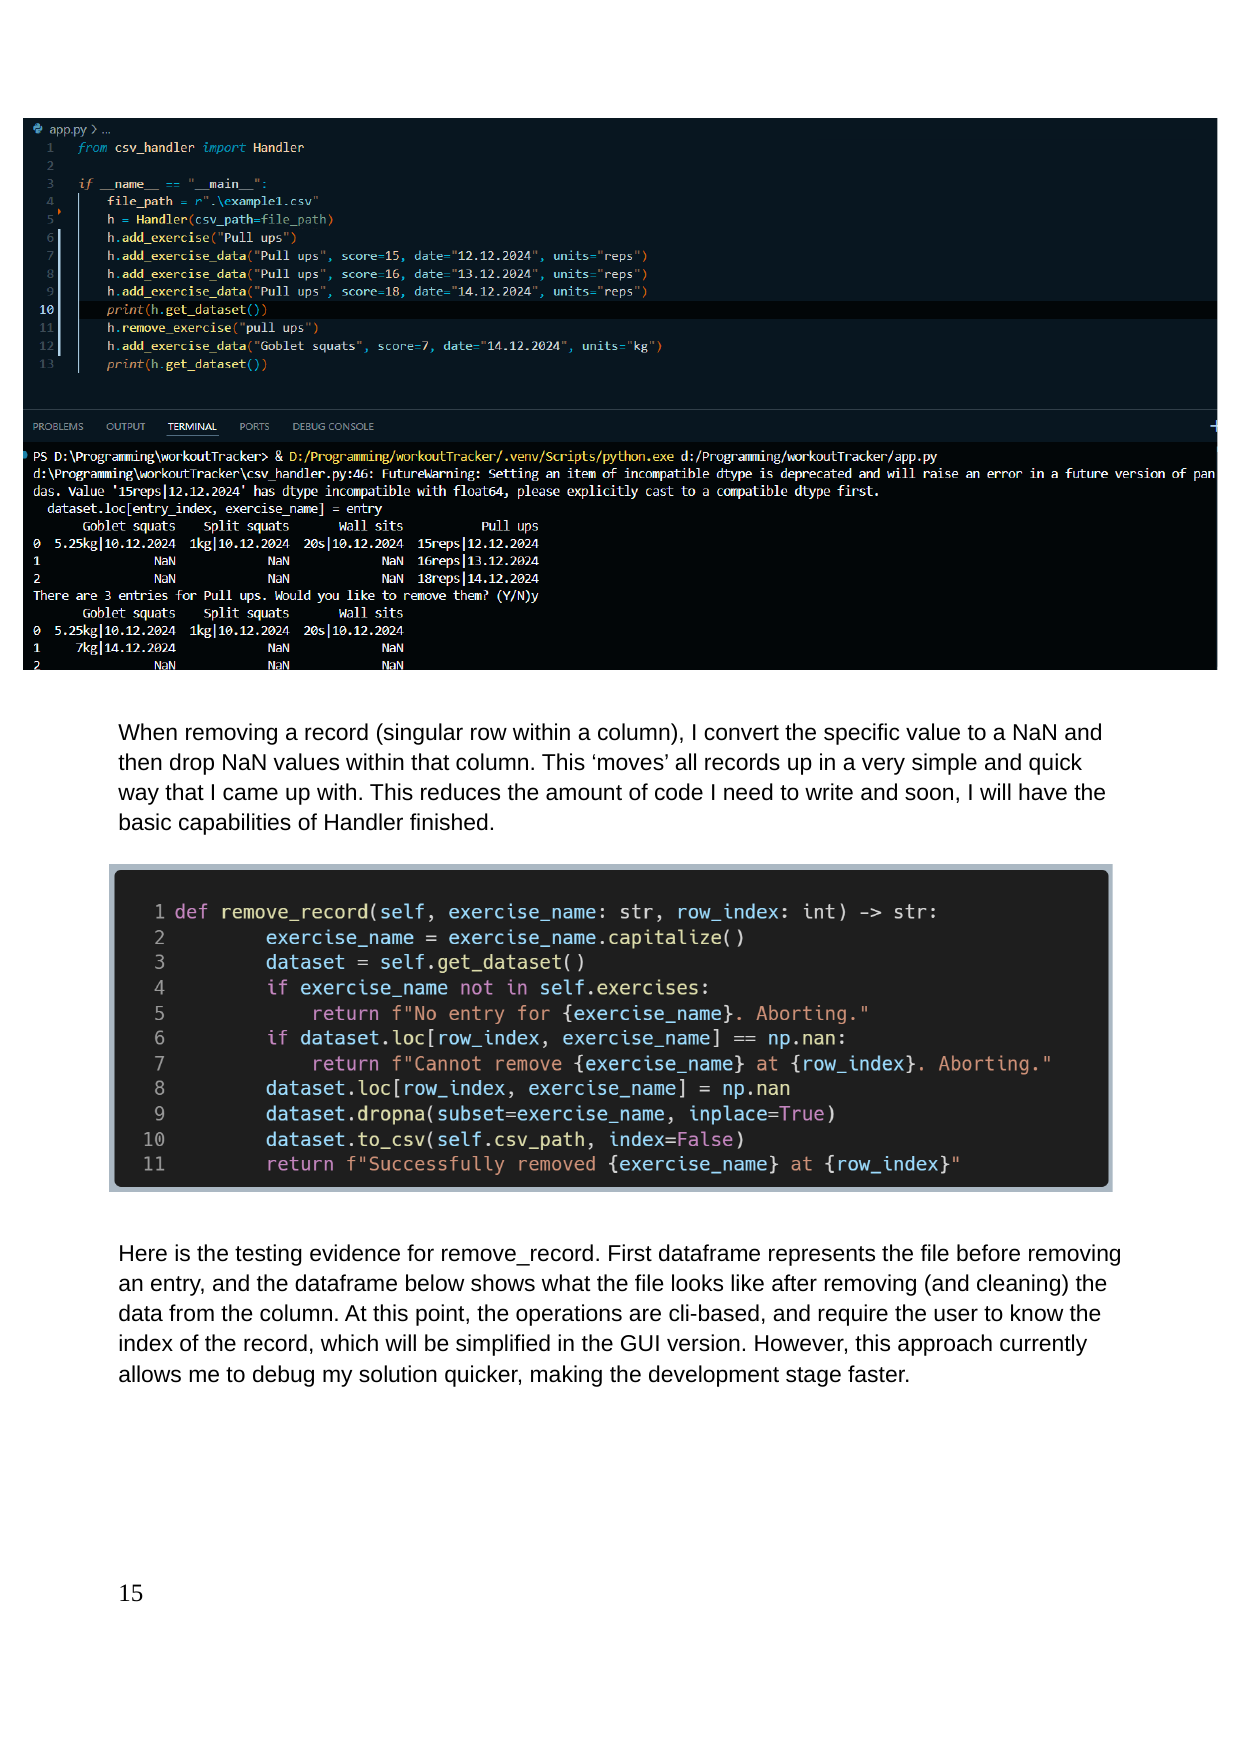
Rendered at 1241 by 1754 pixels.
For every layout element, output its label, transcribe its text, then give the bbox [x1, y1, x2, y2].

picture [23, 118, 1218, 670]
picture [108, 864, 1113, 1192]
text When removing a record (singular row within a column), I convert the specific value to a NaN and then drop NaN values within that column. This ‘moves’ all records up in a very simple and quick way that I came up with. This reduces the amount of code I need to write and soon, I will have the basic capabilities of Handler finished. [118, 718, 1122, 835]
text Here is the testing evidence for remove_record. First dataframe represents the file before removing an entry, and the dataframe below shows what the file looks like after removing (and cleaning) the data from the column. At this point, the operations are cli-based, and require the user to know the index of the record, which will be simplified in the GUI version. However, this approach currently allows me to debug my solution quicker, making the development stage faster. [118, 1240, 1122, 1387]
